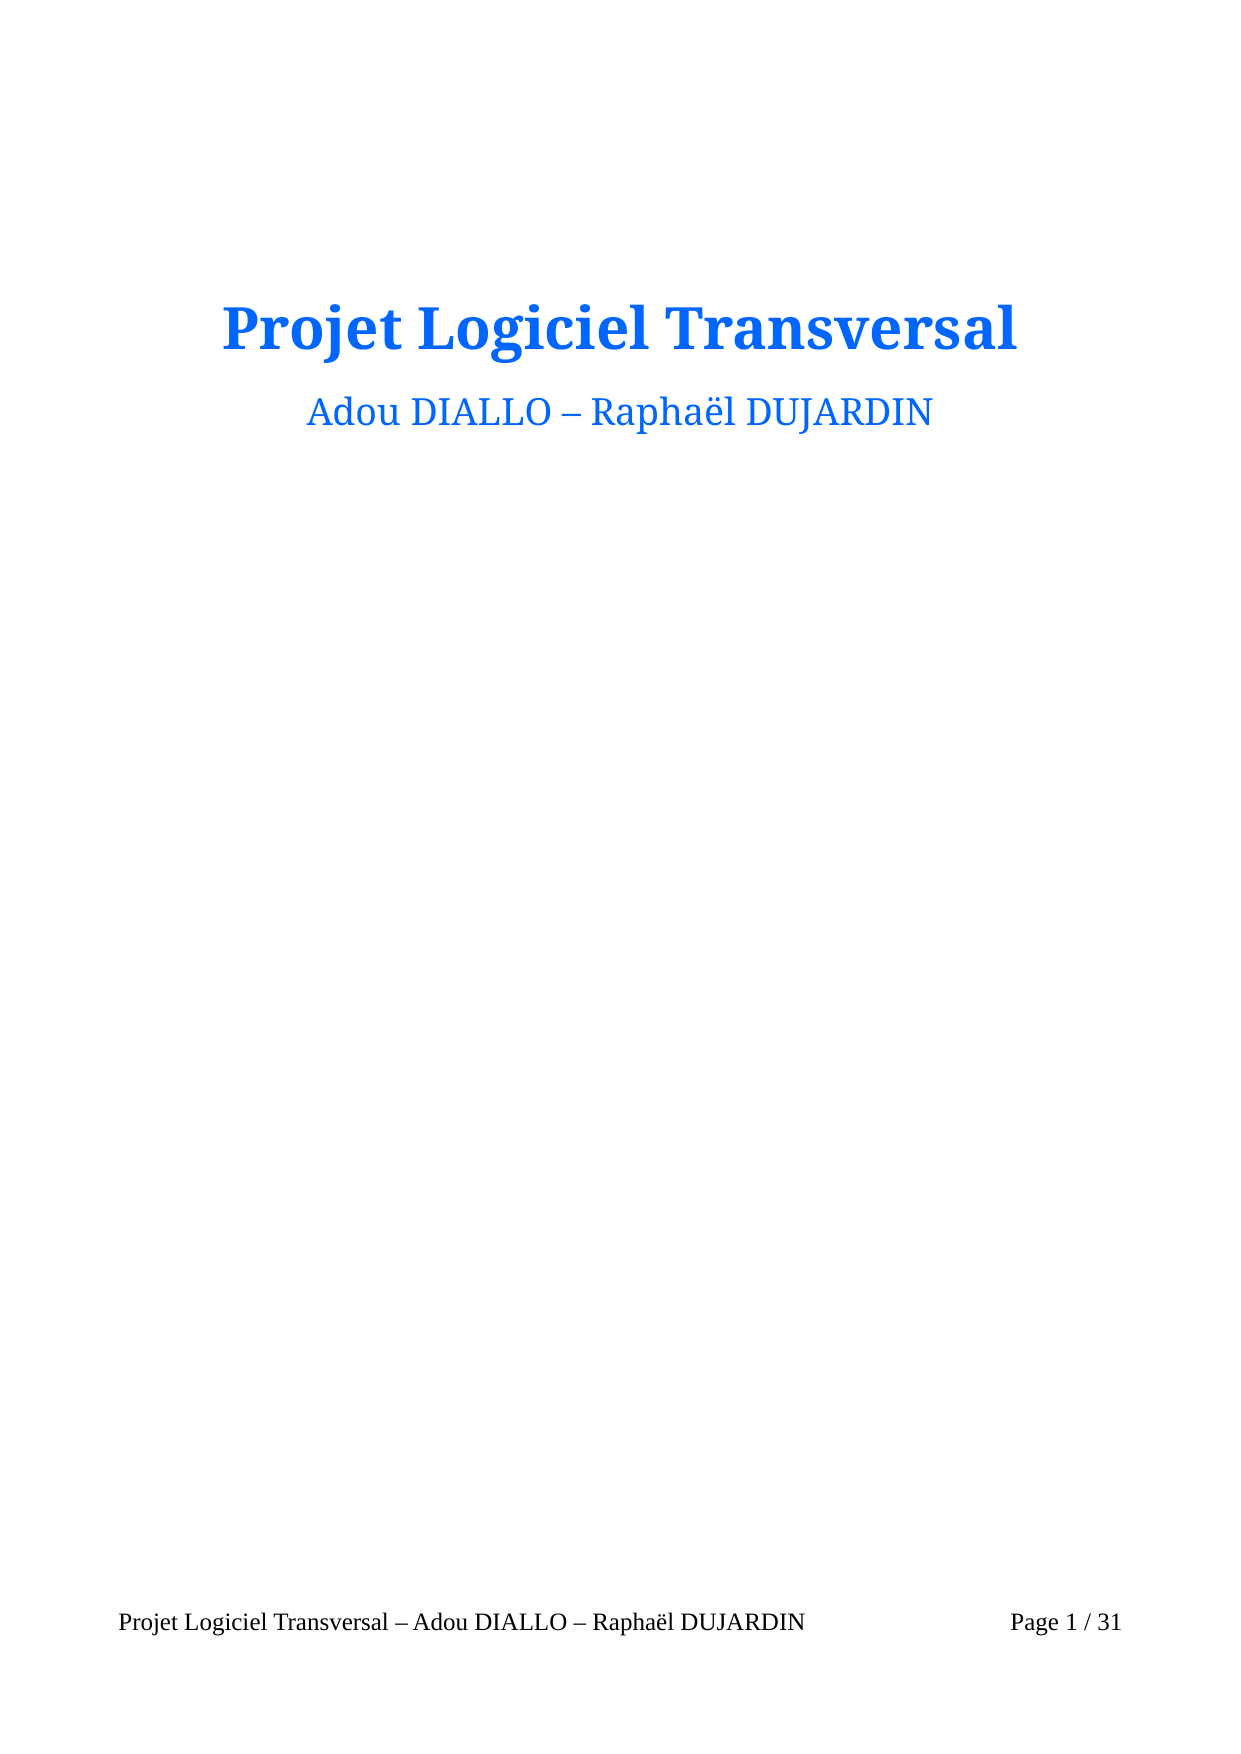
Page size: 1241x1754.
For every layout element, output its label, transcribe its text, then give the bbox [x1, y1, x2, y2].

subtitle Adou DIALLO – Raphaël DUJARDIN [118, 385, 1122, 436]
title Projet Logiciel Transversal [118, 287, 1122, 366]
